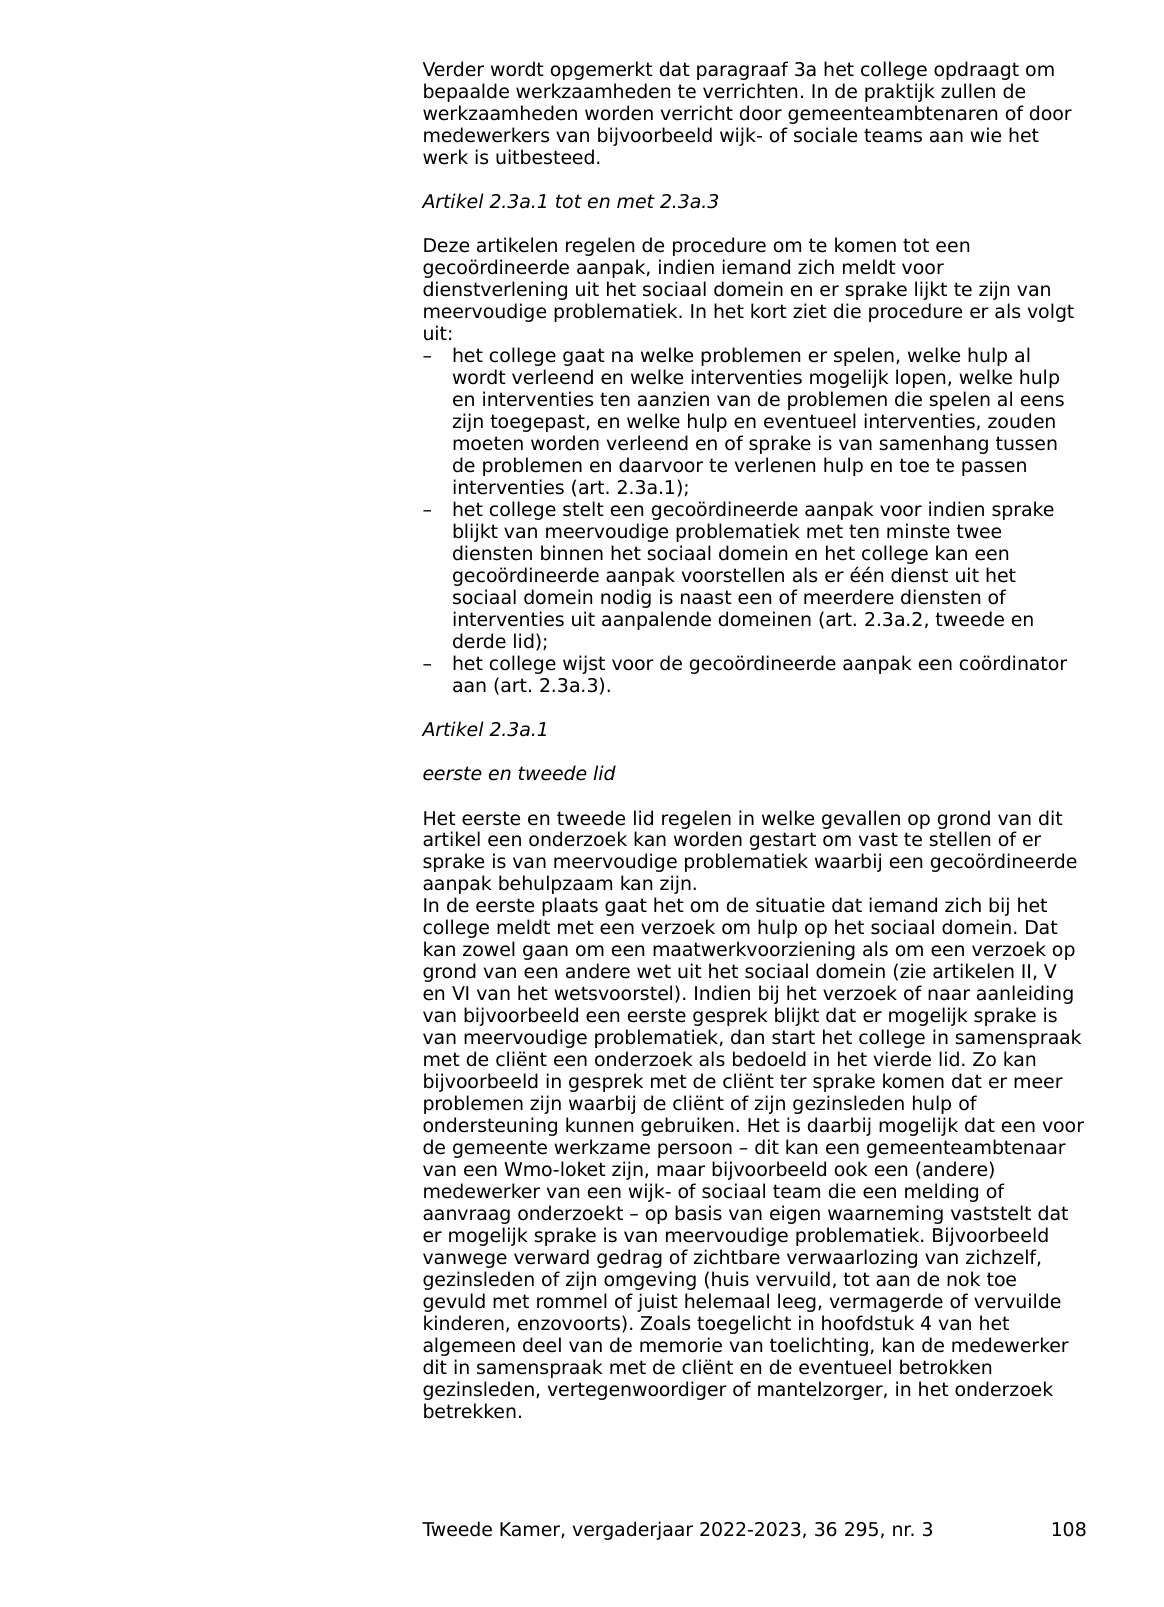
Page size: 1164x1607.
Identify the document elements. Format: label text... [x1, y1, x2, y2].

text Verder wordt opgemerkt dat paragraaf 3a het college opdraagt om bepaalde werkzaamheden te verrichten. In de praktijk zullen de werkzaamheden worden verricht door gemeenteambtenaren of door medewerkers van bijvoorbeeld wijk- of sociale teams aan wie het werk is uitbesteed. [422, 59, 1087, 169]
subtitle eerste en tweede lid [422, 763, 1087, 785]
subtitle Artikel 2.3a.1 tot en met 2.3a.3 [422, 191, 1087, 213]
text – het college gaat na welke problemen er spelen, welke hulp al wordt verleend en welke interventies mogelijk lopen, welke hulp en interventies ten aanzien van de problemen die spelen al eens zijn toegepast, en welke hulp en eventueel interventies, zouden moeten worden verleend en of sprake is van samenhang tussen de problemen en daarvoor te verlenen hulp en toe te passen interventies (art. 2.3a.1); [422, 345, 1087, 499]
text – het college wijst voor de gecoördineerde aanpak een coördinator aan (art. 2.3a.3). [422, 653, 1087, 697]
text Deze artikelen regelen de procedure om te komen tot een gecoördineerde aanpak, indien iemand zich meldt voor dienstverlening uit het sociaal domein en er sprake lijkt te zijn van meervoudige problematiek. In het kort ziet die procedure er als volgt uit: [422, 235, 1087, 345]
subtitle Artikel 2.3a.1 [422, 719, 1087, 741]
text – het college stelt een gecoördineerde aanpak voor indien sprake blijkt van meervoudige problematiek met ten minste twee diensten binnen het sociaal domein en het college kan een gecoördineerde aanpak voorstellen als er één dienst uit het sociaal domein nodig is naast een of meerdere diensten of interventies uit aanpalende domeinen (art. 2.3a.2, tweede en derde lid); [422, 499, 1087, 653]
text Het eerste en tweede lid regelen in welke gevallen op grond van dit artikel een onderzoek kan worden gestart om vast te stellen of er sprake is van meervoudige problematiek waarbij een gecoördineerde aanpak behulpzaam kan zijn. [422, 807, 1087, 895]
text In de eerste plaats gaat het om de situatie dat iemand zich bij het college meldt met een verzoek om hulp op het sociaal domein. Dat kan zowel gaan om een maatwerkvoorziening als om een verzoek op grond van een andere wet uit het sociaal domein (zie artikelen II, V en VI van het wetsvoorstel). Indien bij het verzoek of naar aanleiding van bijvoorbeeld een eerste gesprek blijkt dat er mogelijk sprake is van meervoudige problematiek, dan start het college in samenspraak met de cliënt een onderzoek als bedoeld in het vierde lid. Zo kan bijvoorbeeld in gesprek met de cliënt ter sprake komen dat er meer problemen zijn waarbij de cliënt of zijn gezinsleden hulp of ondersteuning kunnen gebruiken. Het is daarbij mogelijk dat een voor de gemeente werkzame persoon – dit kan een gemeenteambtenaar van een Wmo-loket zijn, maar bijvoorbeeld ook een (andere) medewerker van een wijk- of sociaal team die een melding of aanvraag onderzoekt – op basis van eigen waarneming vaststelt dat er mogelijk sprake is van meervoudige problematiek. Bijvoorbeeld vanwege verward gedrag of zichtbare verwaarlozing van zichzelf, gezinsleden of zijn omgeving (huis vervuild, tot aan de nok toe gevuld met rommel of juist helemaal leeg, vermagerde of vervuilde kinderen, enzovoorts). Zoals toegelicht in hoofdstuk 4 van het algemeen deel van de memorie van toelichting, kan de medewerker dit in samenspraak met de cliënt en de eventueel betrokken gezinsleden, vertegenwoordiger of mantelzorger, in het onderzoek betrekken. [422, 895, 1087, 1423]
